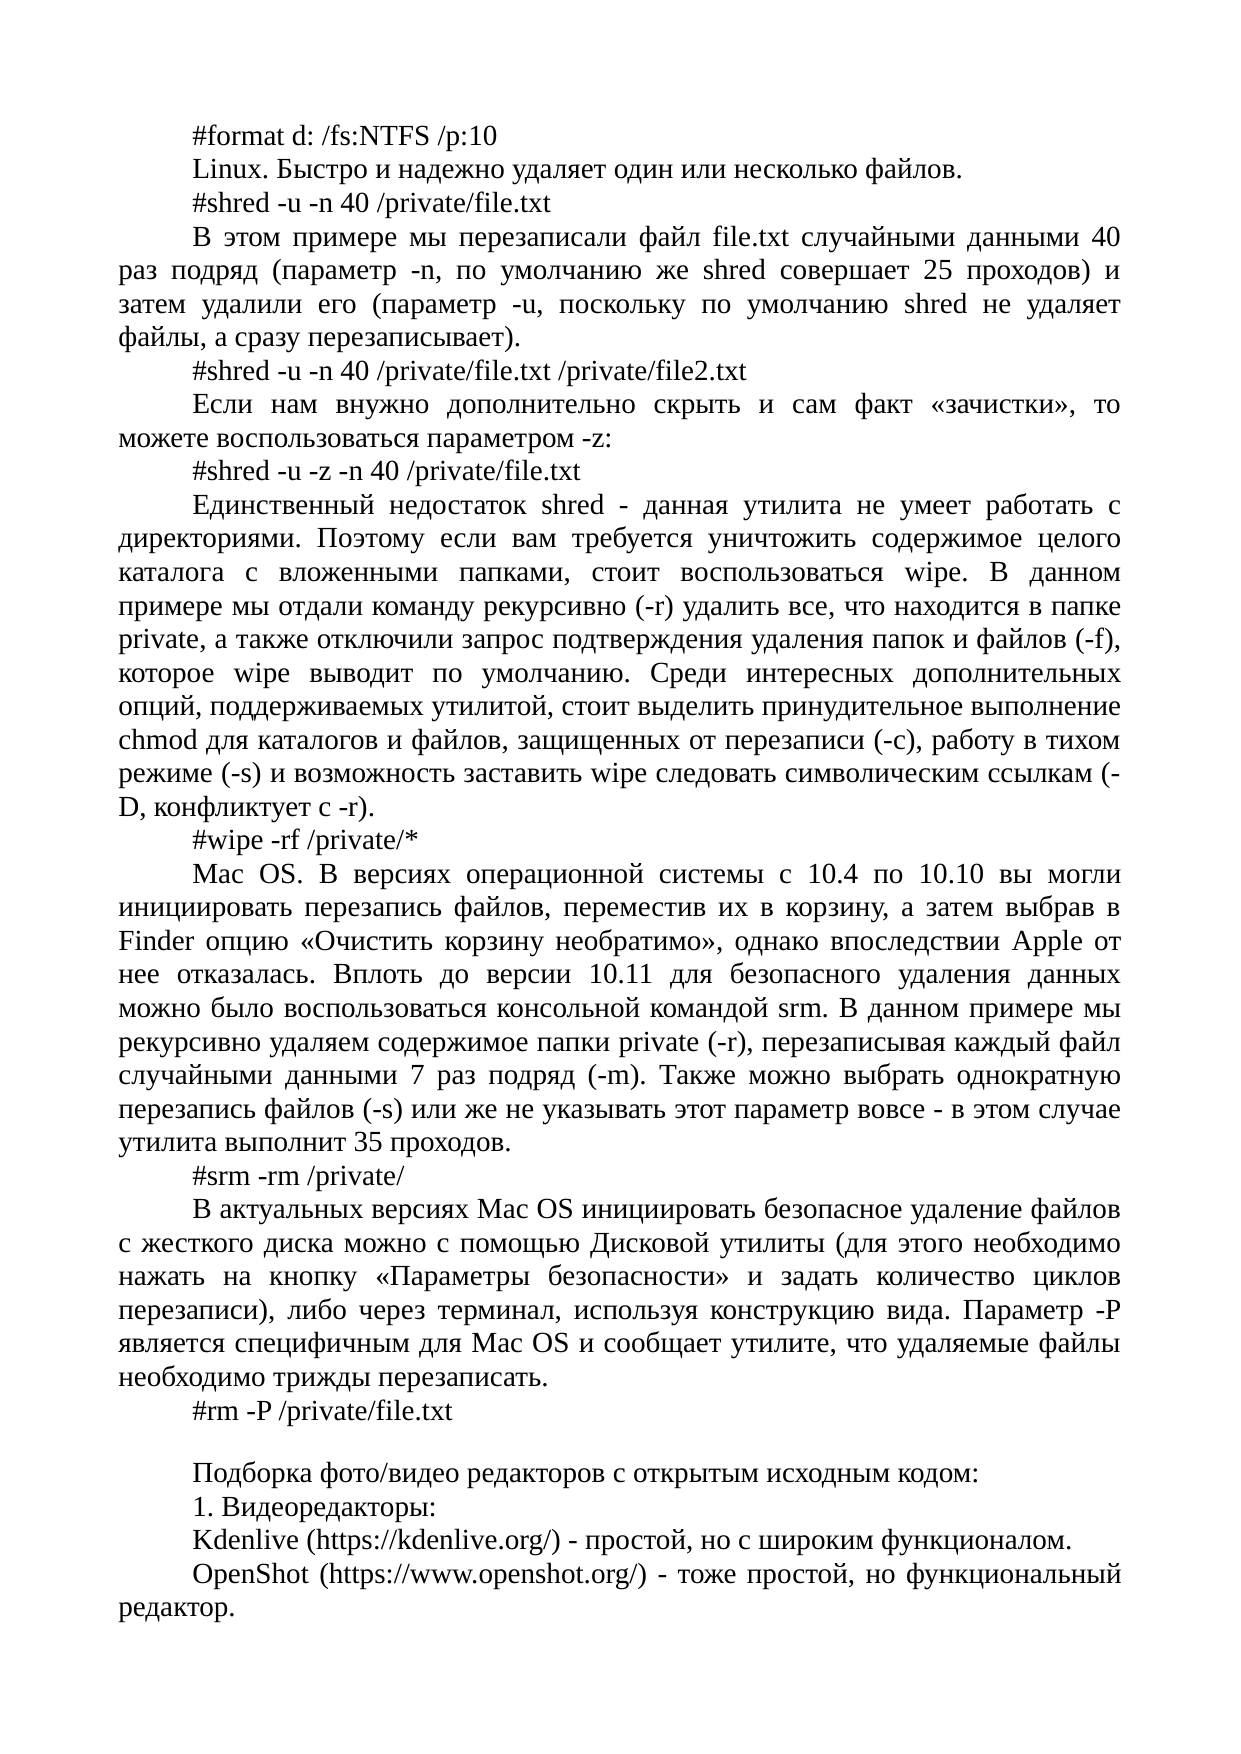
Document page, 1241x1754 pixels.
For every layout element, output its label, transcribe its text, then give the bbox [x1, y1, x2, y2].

text Если нам внужно дополнительно скрыть и сам факт «зачистки», то можете воспользоваться параметром -z: [118, 386, 1122, 453]
text #rm -P /private/file.txt [118, 1393, 1122, 1426]
text #shred -u -z -n 40 /private/file.txt [118, 453, 1122, 487]
text #srm -rm /private/ [118, 1158, 1122, 1191]
text OpenShot (https://www.openshot.org/) - тоже простой, но функциональный редактор. [118, 1556, 1122, 1623]
text Единственный недостаток shred - данная утилита не умеет работать с директориями. Поэтому если вам требуется уничтожить содержимое целого каталога с вложенными папками, стоит воспользоваться wipe. В данном примере мы отдали команду рекурсивно (-r) удалить все, что находится в папке private, а также отключили запрос подтверждения удаления папок и файлов (-f), которое wipe выводит по умолчанию. Среди интересных дополнительных опций, поддерживаемых утилитой, стоит выделить принудительное выполнение chmod для каталогов и файлов, защищенных от перезаписи (-c), работу в тихом режиме (-s) и возможность заставить wipe следовать символическим ссылкам (-D, конфликтует с -r). [118, 487, 1122, 822]
text 1. Видеоредакторы: [118, 1489, 1122, 1522]
text #wipe -rf /private/* [118, 822, 1122, 856]
text Kdenlive (https://kdenlive.org/) - простой, но с широким функционалом. [118, 1522, 1122, 1556]
text Linux. Быстро и надежно удаляет один или несколько файлов. [118, 152, 1122, 185]
text В этом примере мы перезаписали файл file.txt случайными данными 40 раз подряд (параметр -n, по умолчанию же shred совершает 25 проходов) и затем удалили его (параметр -u, поскольку по умолчанию shred не удаляет файлы, а сразу перезаписывает). [118, 219, 1122, 353]
text В актуальных версиях Mac OS инициировать безопасное удаление файлов с жесткого диска можно с помощью Дисковой утилиты (для этого необходимо нажать на кнопку «Параметры безопасности» и задать количество циклов перезаписи), либо через терминал, используя конструкцию вида. Параметр -P является специфичным для Mac OS и сообщает утилите, что удаляемые файлы необходимо трижды перезаписать. [118, 1191, 1122, 1393]
text #format d: /fs:NTFS /p:10 [118, 118, 1122, 152]
text #shred -u -n 40 /private/file.txt /private/file2.txt [118, 353, 1122, 386]
text #shred -u -n 40 /private/file.txt [118, 185, 1122, 219]
text Подборка фото/видео редакторов с открытым исходным кодом: [118, 1455, 1122, 1489]
text Mac OS. В версиях операционной системы с 10.4 по 10.10 вы могли инициировать перезапись файлов, переместив их в корзину, а затем выбрав в Finder опцию «Очистить корзину необратимо», однако впоследствии Apple от нее отказалась. Вплоть до версии 10.11 для безопасного удаления данных можно было воспользоваться консольной командой srm. В данном примере мы рекурсивно удаляем содержимое папки private (-r), перезаписывая каждый файл случайными данными 7 раз подряд (-m). Также можно выбрать однократную перезапись файлов (-s) или же не указывать этот параметр вовсе - в этом случае утилита выполнит 35 проходов. [118, 856, 1122, 1158]
